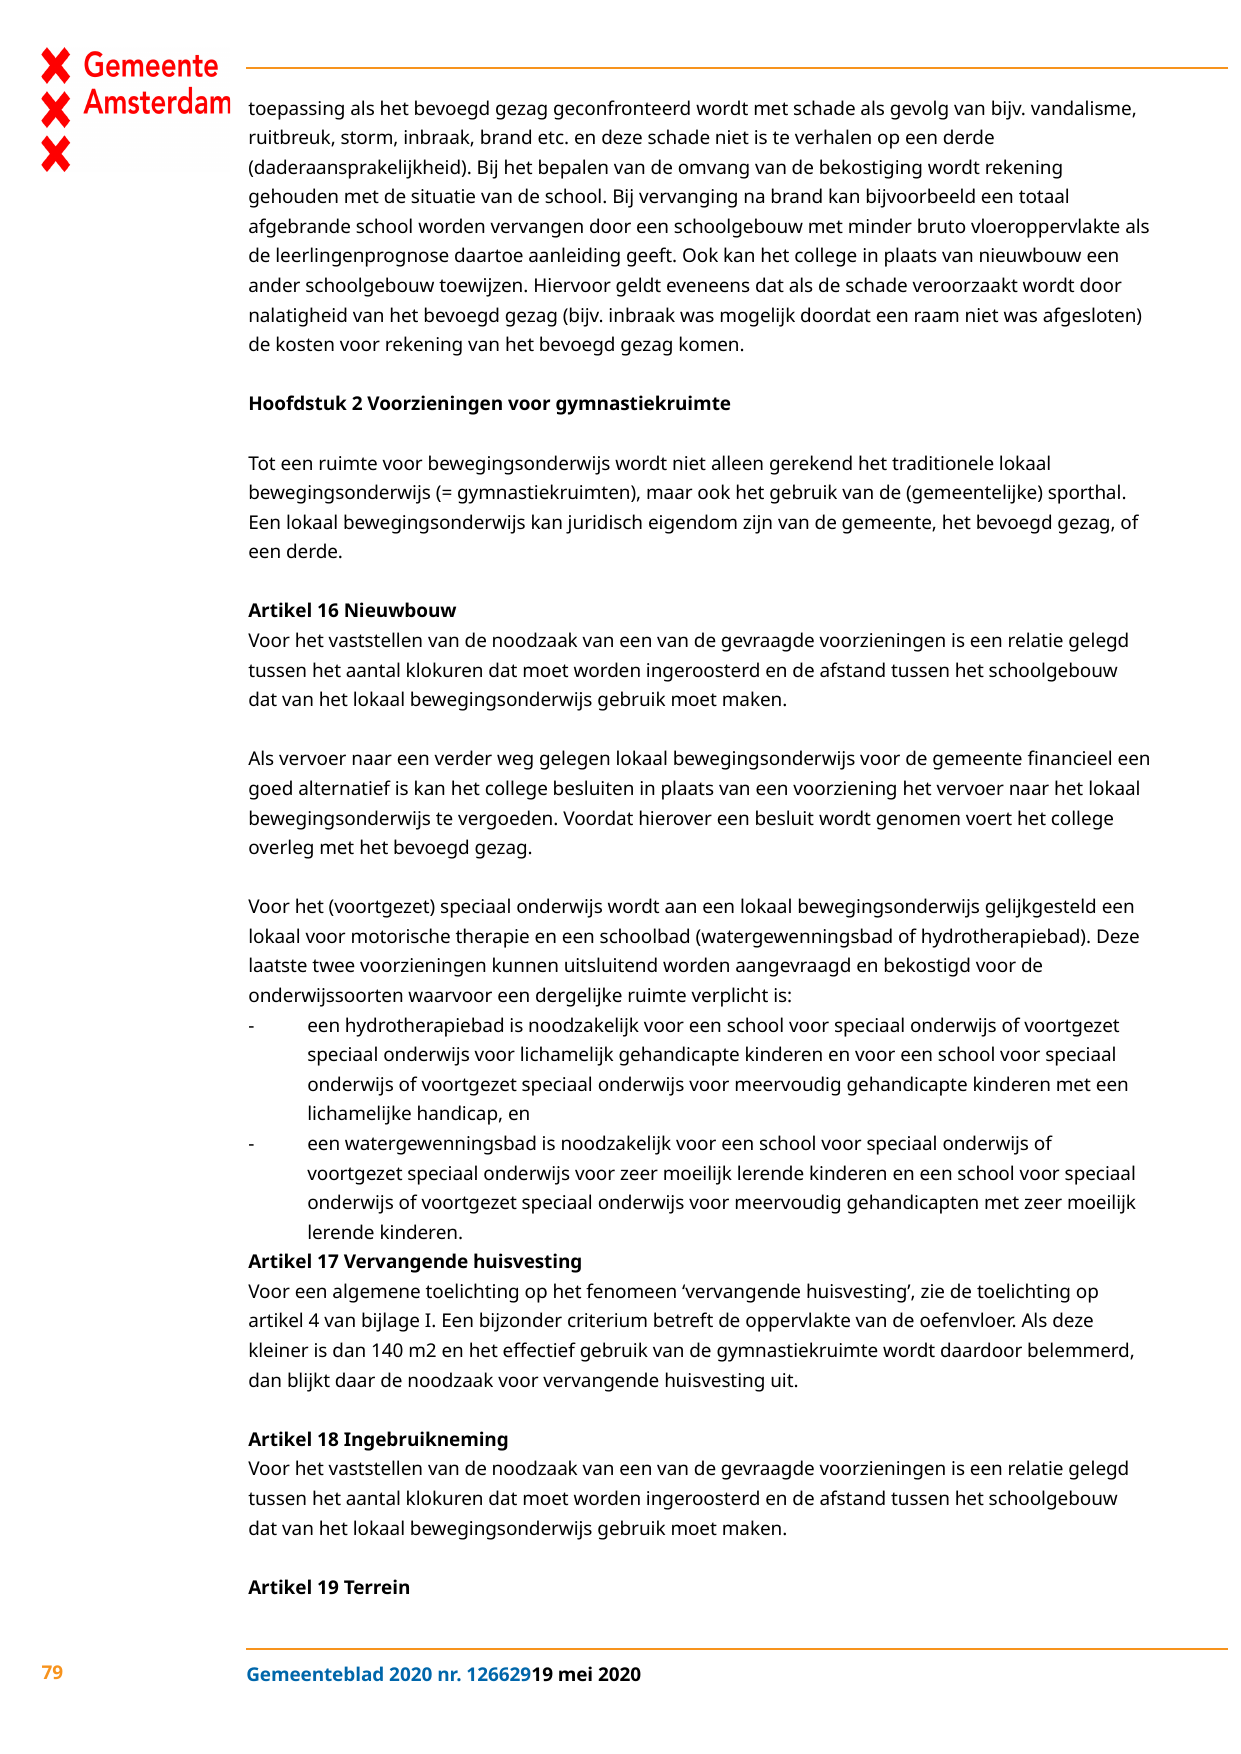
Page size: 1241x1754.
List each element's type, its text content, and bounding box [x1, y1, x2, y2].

list een hydrotherapiebad is noodzakelijk voor een school voor speciaal onderwijs of voortgezet speciaal onderwijs voor lichamelijk gehandicapte kinderen en voor een school voor speciaal onderwijs of voortgezet speciaal onderwijs voor meervoudig gehandicapte kinderen met een lichamelijke handicap, en [248, 1012, 1152, 1126]
text Voor het (voortgezet) speciaal onderwijs wordt aan een lokaal bewegingsonderwijs gelijkgesteld een lokaal voor motorische therapie en een schoolbad (watergewenningsbad of hydrotherapiebad). Deze laatste twee voorzieningen kunnen uitsluitend worden aangevraagd en bekostigd voor de onderwijssoorten waarvoor een dergelijke ruimte verplicht is: [248, 893, 1152, 1008]
text Artikel 16 Nieuwbouw [248, 598, 1152, 623]
text Artikel 17 Vervangende huisvesting [248, 1248, 1152, 1274]
text toepassing als het bevoegd gezag geconfronteerd wordt met schade als gevolg van bijv. vandalisme, ruitbreuk, storm, inbraak, brand etc. en deze schade niet is te verhalen op een derde (daderaansprakelijkheid). Bij het bepalen van de omvang van de bekostiging wordt rekening gehouden met de situatie van de school. Bij vervanging na brand kan bijvoorbeeld een totaal afgebrande school worden vervangen door een schoolgebouw met minder bruto vloeroppervlakte als de leerlingenprognose daartoe aanleiding geeft. Ook kan het college in plaats van nieuwbouw een ander schoolgebouw toewijzen. Hiervoor geldt eveneens dat als de schade veroorzaakt wordt door nalatigheid van het bevoegd gezag (bijv. inbraak was mogelijk doordat een raam niet was afgesloten) de kosten voor rekening van het bevoegd gezag komen. [248, 95, 1152, 357]
picture [41, 47, 231, 172]
text Hoofdstuk 2 Voorzieningen voor gymnastiekruimte [248, 391, 1152, 416]
text Tot een ruimte voor bewegingsonderwijs wordt niet alleen gerekend het traditionele lokaal bewegingsonderwijs (= gymnastiekruimten), maar ook het gebruik van de (gemeentelijke) sporthal. Een lokaal bewegingsonderwijs kan juridisch eigendom zijn van de gemeente, het bevoegd gezag, of een derde. [248, 450, 1152, 564]
list een watergewenningsbad is noodzakelijk voor een school voor speciaal onderwijs of voortgezet speciaal onderwijs voor zeer moeilijk lerende kinderen en een school voor speciaal onderwijs of voortgezet speciaal onderwijs voor meervoudig gehandicapten met zeer moeilijk lerende kinderen. [248, 1130, 1152, 1245]
text Als vervoer naar een verder weg gelegen lokaal bewegingsonderwijs voor de gemeente financieel een goed alternatief is kan het college besluiten in plaats van een voorziening het vervoer naar het lokaal bewegingsonderwijs te vergoeden. Voordat hierover een besluit wordt genomen voert het college overleg met het bevoegd gezag. [248, 746, 1152, 860]
text Artikel 19 Terrein [248, 1574, 1152, 1600]
text Artikel 18 Ingebruikneming [248, 1426, 1152, 1452]
text Voor een algemene toelichting op het fenomeen ‘vervangende huisvesting’, zie de toelichting op artikel 4 van bijlage I. Een bijzonder criterium betreft de oppervlakte van de oefenvloer. Als deze kleiner is dan 140 m2 en het effectief gebruik van de gymnastiekruimte wordt daardoor belemmerd, dan blijkt daar de noodzaak voor vervangende huisvesting uit. [248, 1278, 1152, 1393]
text Voor het vaststellen van de noodzaak van een van de gevraagde voorzieningen is een relatie gelegd tussen het aantal klokuren dat moet worden ingeroosterd en de afstand tussen het schoolgebouw dat van het lokaal bewegingsonderwijs gebruik moet maken. [248, 1456, 1152, 1541]
text Voor het vaststellen van de noodzaak van een van de gevraagde voorzieningen is een relatie gelegd tussen het aantal klokuren dat moet worden ingeroosterd en de afstand tussen het schoolgebouw dat van het lokaal bewegingsonderwijs gebruik moet maken. [248, 627, 1152, 712]
